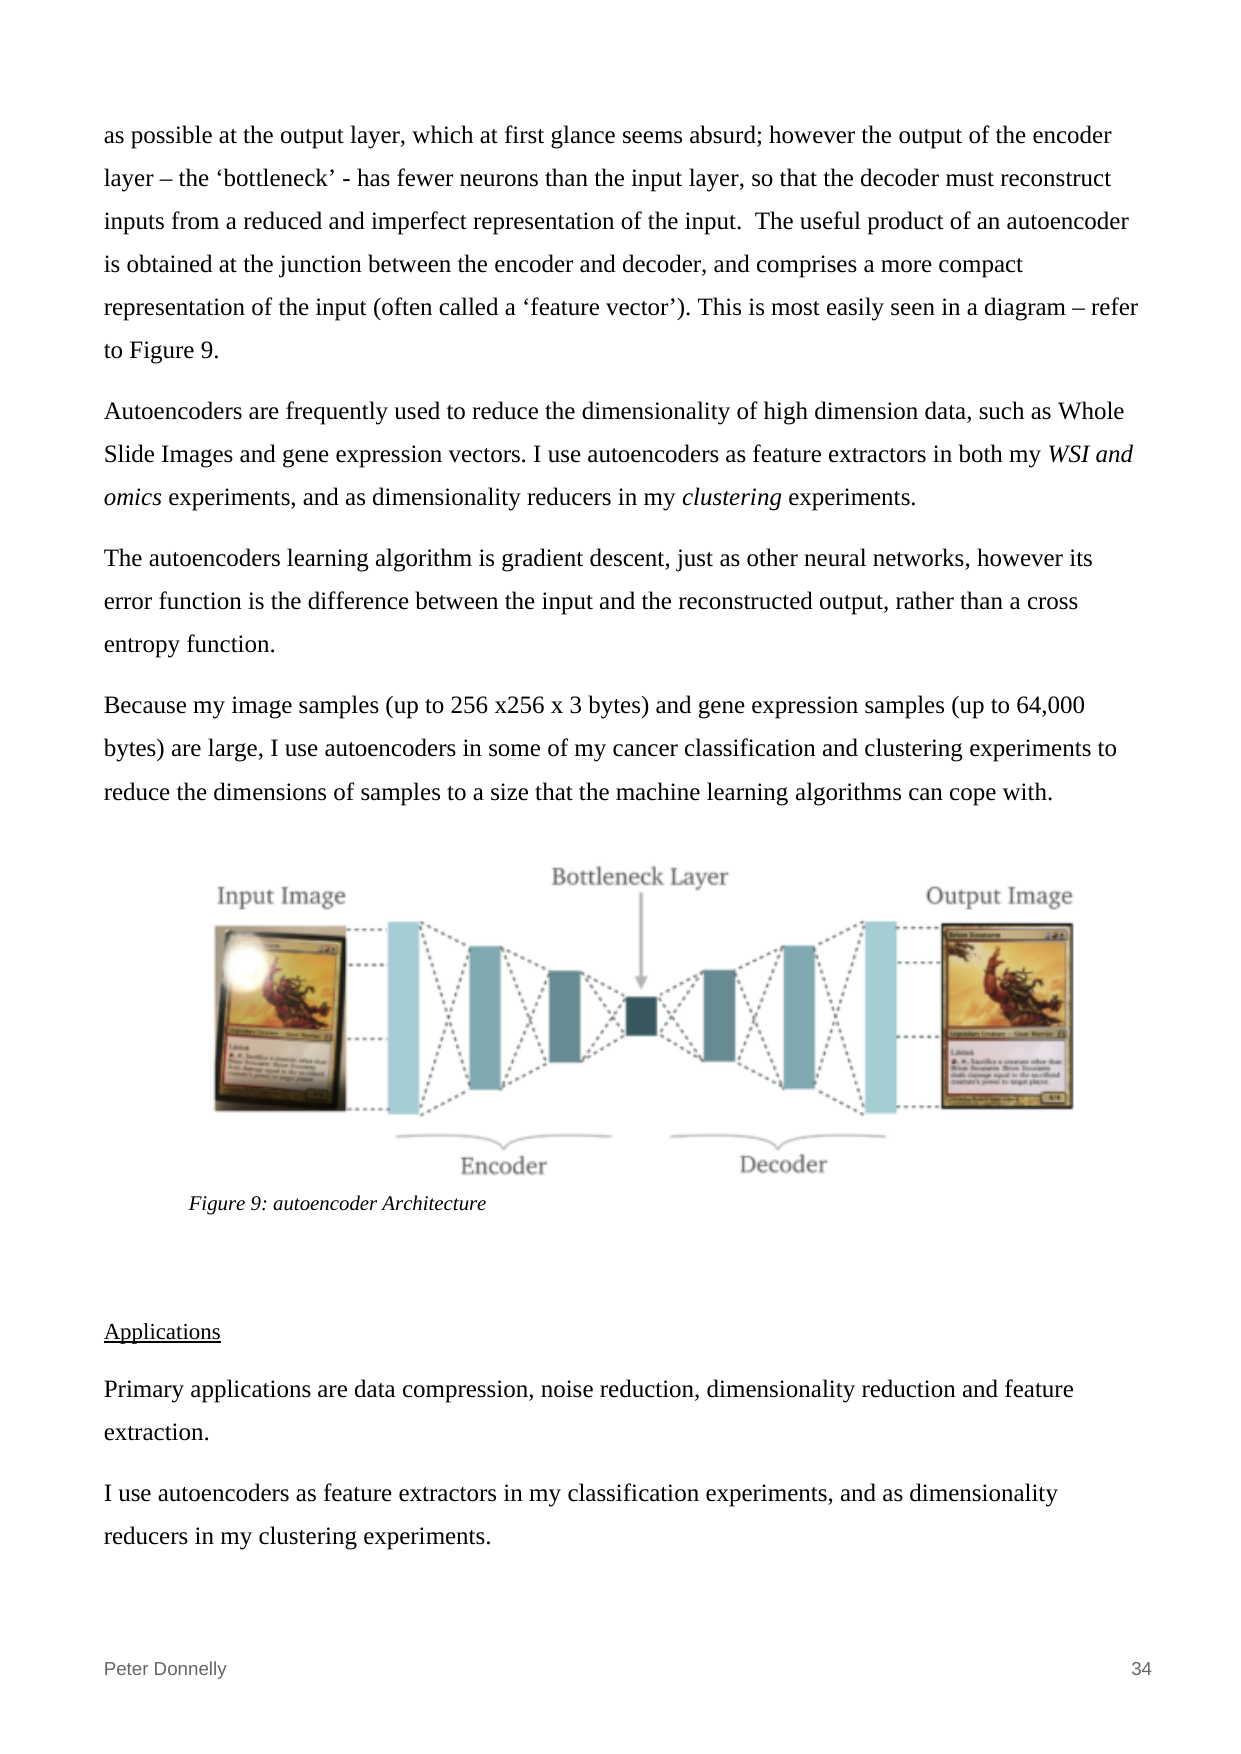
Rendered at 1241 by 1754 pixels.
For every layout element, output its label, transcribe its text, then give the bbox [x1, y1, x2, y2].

picture [188, 856, 1103, 1191]
text as possible at the output layer, which at first glance seems absurd; however the output of the encoder layer – the ‘bottleneck’ - has fewer neurons than the input layer, so that the decoder must reconstruct inputs from a reduced and imperfect representation of the input. The useful product of an autoencoder is obtained at the junction between the encoder and decoder, and comprises a more compact representation of the input (often called a ‘feature vector’). This is most easily seen in a diagram – refer to Figure 9. [103, 120, 1146, 364]
subtitle Applications [86, 1318, 1146, 1345]
text The autoencoders learning algorithm is gradient descent, just as other neural networks, however its error function is the difference between the input and the reconstructed output, rather than a cross entropy function. [103, 543, 1146, 658]
text Autoencoders are frequently used to reduce the dimensionality of high dimension data, such as Whole Slide Images and gene expression vectors. I use autoencoders as feature extractors in both my WSI and omics experiments, and as dimensionality reducers in my clustering experiments. [103, 396, 1146, 511]
text Figure 9: autoencoder Architecture [188, 1191, 1102, 1215]
text Primary applications are data compression, noise reduction, dimensionality reduction and feature extraction. [103, 1374, 1146, 1446]
text Because my image samples (up to 256 x256 x 3 bytes) and gene expression samples (up to 64,000 bytes) are large, I use autoencoders in some of my cancer classification and clustering experiments to reduce the dimensions of samples to a size that the machine learning algorithms can cope with. [103, 690, 1146, 805]
text I use autoencoders as feature extractors in my classification experiments, and as dimensionality reducers in my clustering experiments. [103, 1478, 1146, 1550]
